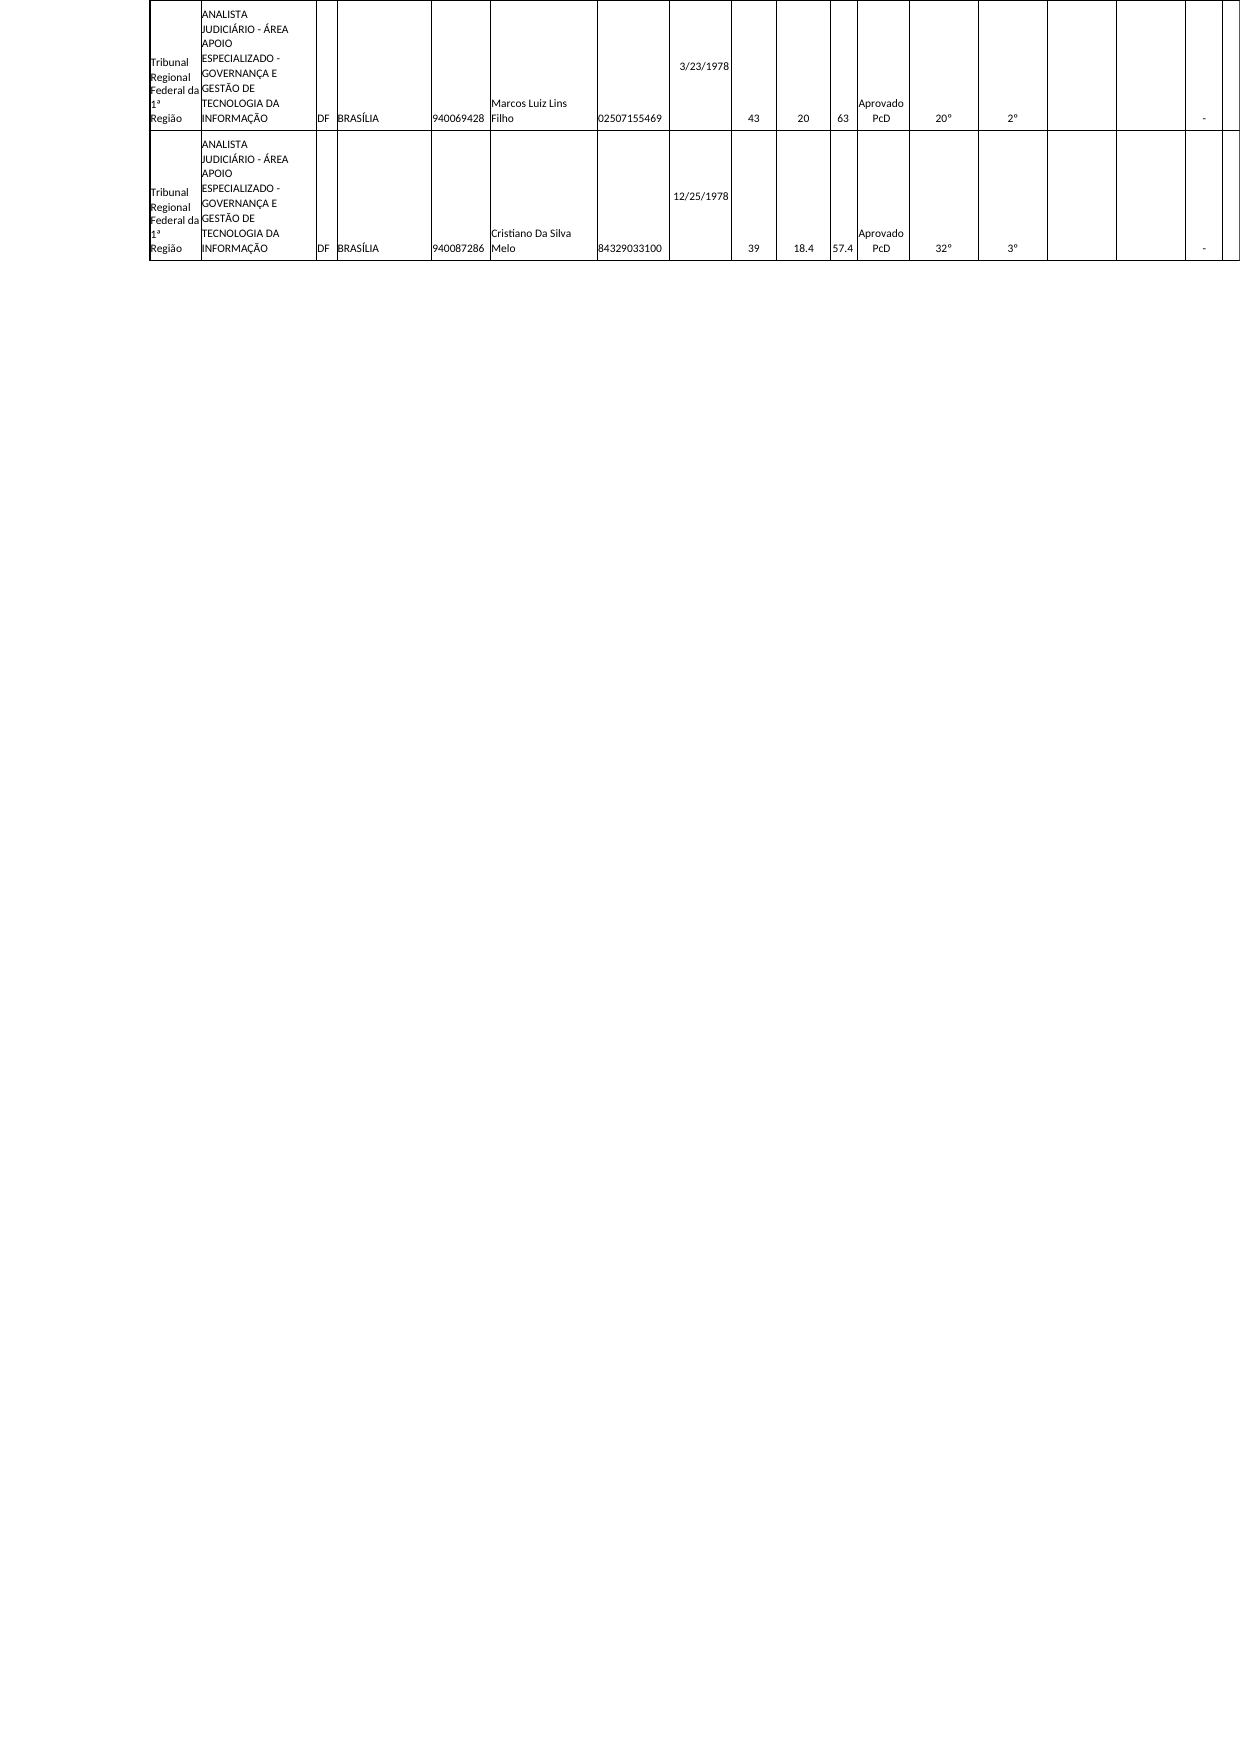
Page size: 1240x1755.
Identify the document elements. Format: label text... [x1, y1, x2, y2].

table_cell Tribunal Regional Federal da 1ª Região [151, 131, 201, 260]
table_cell 2º [979, 1, 1047, 130]
table_cell 02507155469 [598, 1, 669, 130]
table_cell 32º [910, 131, 978, 260]
table_cell [1048, 1, 1116, 130]
table_cell 940087286 [432, 131, 490, 260]
table_cell DF [317, 1, 337, 130]
table_cell DF [317, 131, 337, 260]
table_cell 84329033100 [598, 131, 669, 260]
table_cell - [1186, 131, 1222, 260]
table_cell [1117, 1, 1185, 130]
table_cell 39 [732, 131, 776, 260]
table_cell [1117, 131, 1185, 260]
table_cell 20 [777, 1, 830, 130]
table_cell 57.4 [831, 131, 857, 260]
table_cell 12/25/1978 [670, 131, 731, 260]
table_cell Cristiano Da Silva Melo [491, 131, 597, 260]
table_cell 3/23/1978 [670, 1, 731, 130]
table_cell 3º [979, 131, 1047, 260]
table_cell Tribunal Regional Federal da 1ª Região [151, 1, 201, 130]
table_cell S [1223, 131, 1239, 260]
table_cell 940069428 [432, 1, 490, 130]
table_cell ANALISTA JUDICIÁRIO - ÁREA APOIO ESPECIALIZADO - GOVERNANÇA E GESTÃO DE TECNOLOGIA DA INFORMAÇÃO [202, 1, 316, 130]
table_cell Aprovado PcD [858, 131, 909, 260]
table_cell 18.4 [777, 131, 830, 260]
table_cell 43 [732, 1, 776, 130]
table_cell ANALISTA JUDICIÁRIO - ÁREA APOIO ESPECIALIZADO - GOVERNANÇA E GESTÃO DE TECNOLOGIA DA INFORMAÇÃO [202, 131, 316, 260]
table_cell 63 [831, 1, 857, 130]
table_cell Marcos Luiz Lins Filho [491, 1, 597, 130]
table_cell 20º [910, 1, 978, 130]
table_cell BRASÍLIA [338, 131, 431, 260]
table_cell BRASÍLIA [338, 1, 431, 130]
table_cell Aprovado PcD [858, 1, 909, 130]
table_cell S [1223, 1, 1239, 130]
table_cell [1048, 131, 1116, 260]
table_cell - [1186, 1, 1222, 130]
